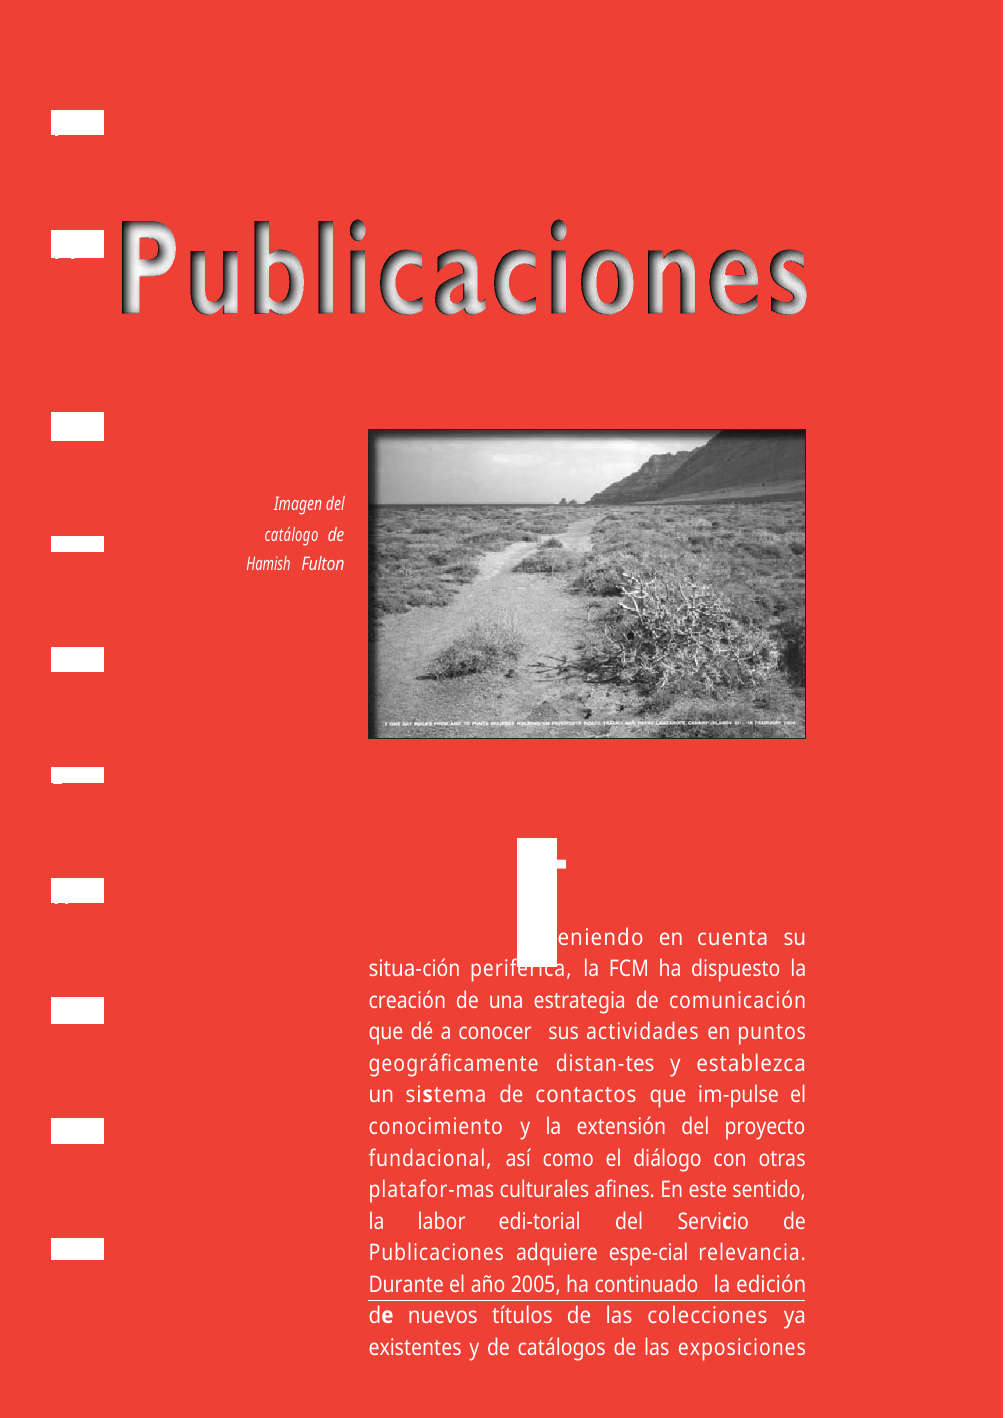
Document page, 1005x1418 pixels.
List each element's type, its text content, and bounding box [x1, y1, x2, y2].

text D [58, 248, 71, 258]
text S [53, 1239, 104, 1260]
text D [53, 231, 104, 258]
text C [53, 648, 104, 672]
text R [53, 998, 104, 1024]
text O [53, 413, 104, 441]
text E [53, 111, 104, 135]
text V [53, 879, 104, 903]
text R [58, 1016, 67, 1024]
text I [53, 768, 104, 783]
text T [517, 838, 557, 966]
text O [57, 430, 73, 441]
text I [53, 536, 104, 552]
text E [53, 1119, 104, 1144]
